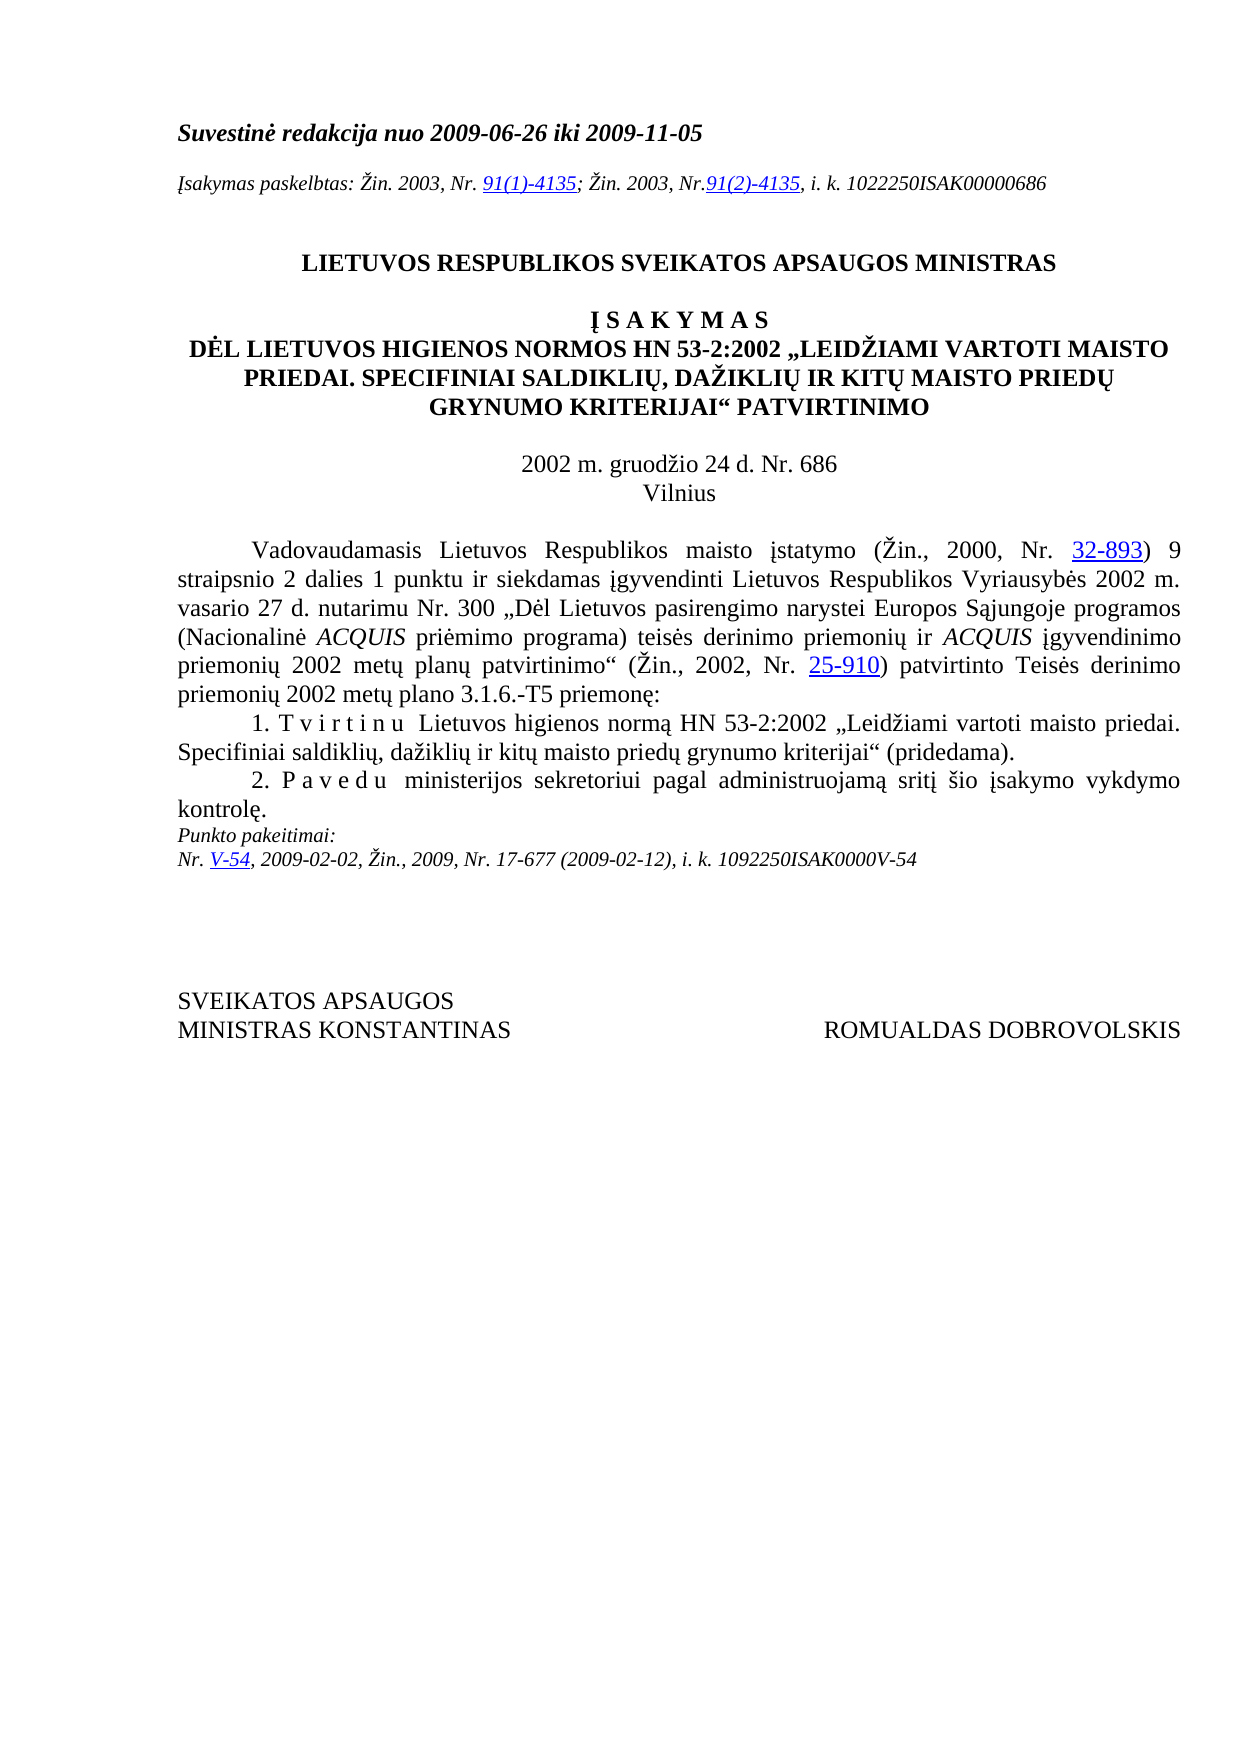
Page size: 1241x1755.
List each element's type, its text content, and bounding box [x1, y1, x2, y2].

text DĖL LIETUVOS HIGIENOS NORMOS HN 53-2:2002 „LEIDŽIAMI VARTOTI MAISTO PRIEDAI. SPECIFINIAI SALDIKLIŲ, DAŽIKLIŲ IR KITŲ MAISTO PRIEDŲ GRYNUMO KRITERIJAI“ PATVIRTINIMO [177, 334, 1181, 420]
text 1. Tvirtinu Lietuvos higienos normą HN 53-2:2002 „Leidžiami vartoti maisto priedai. Specifiniai saldiklių, dažiklių ir kitų maisto priedų grynumo kriterijai“ (pridedama). [177, 708, 1181, 765]
text Vilnius [177, 478, 1181, 507]
text 2. Pavedu ministerijos sekretoriui pagal administruojamą sritį šio įsakymo vykdymo kontrolę. [177, 765, 1181, 823]
text MINISTRAS KONSTANTINAS ROMUALDAS DOBROVOLSKIS [177, 1015, 1181, 1043]
text SVEIKATOS APSAUGOS [177, 986, 1181, 1015]
text LIETUVOS RESPUBLIKOS SVEIKATOS APSAUGOS MINISTRAS [177, 248, 1181, 277]
text 2002 m. gruodžio 24 d. Nr. 686 [177, 449, 1181, 478]
text Punkto pakeitimai: [177, 823, 1181, 847]
text Įsakymas paskelbtas: Žin. 2003, Nr. 91(1)-4135; Žin. 2003, Nr.91(2)-4135, i. k. 1022250ISAK00000686 [177, 171, 1181, 195]
text Vadovaudamasis Lietuvos Respublikos maisto įstatymo (Žin., 2000, Nr. 32-893) 9 straipsnio 2 dalies 1 punktu ir siekdamas įgyvendinti Lietuvos Respublikos Vyriausybės 2002 m. vasario 27 d. nutarimu Nr. 300 „Dėl Lietuvos pasirengimo narystei Europos Sąjungoje programos (Nacionalinė ACQUIS priėmimo programa) teisės derinimo priemonių ir ACQUIS įgyvendinimo priemonių 2002 metų planų patvirtinimo“ (Žin., 2002, Nr. 25-910) patvirtinto Teisės derinimo priemonių 2002 metų plano 3.1.6.-T5 priemonę: [177, 535, 1181, 708]
text Suvestinė redakcija nuo 2009-06-26 iki 2009-11-05 [177, 118, 1181, 147]
text Į S A K Y M A S [177, 305, 1181, 334]
text Nr. V-54, 2009-02-02, Žin., 2009, Nr. 17-677 (2009-02-12), i. k. 1092250ISAK0000V-54 [177, 847, 1181, 871]
